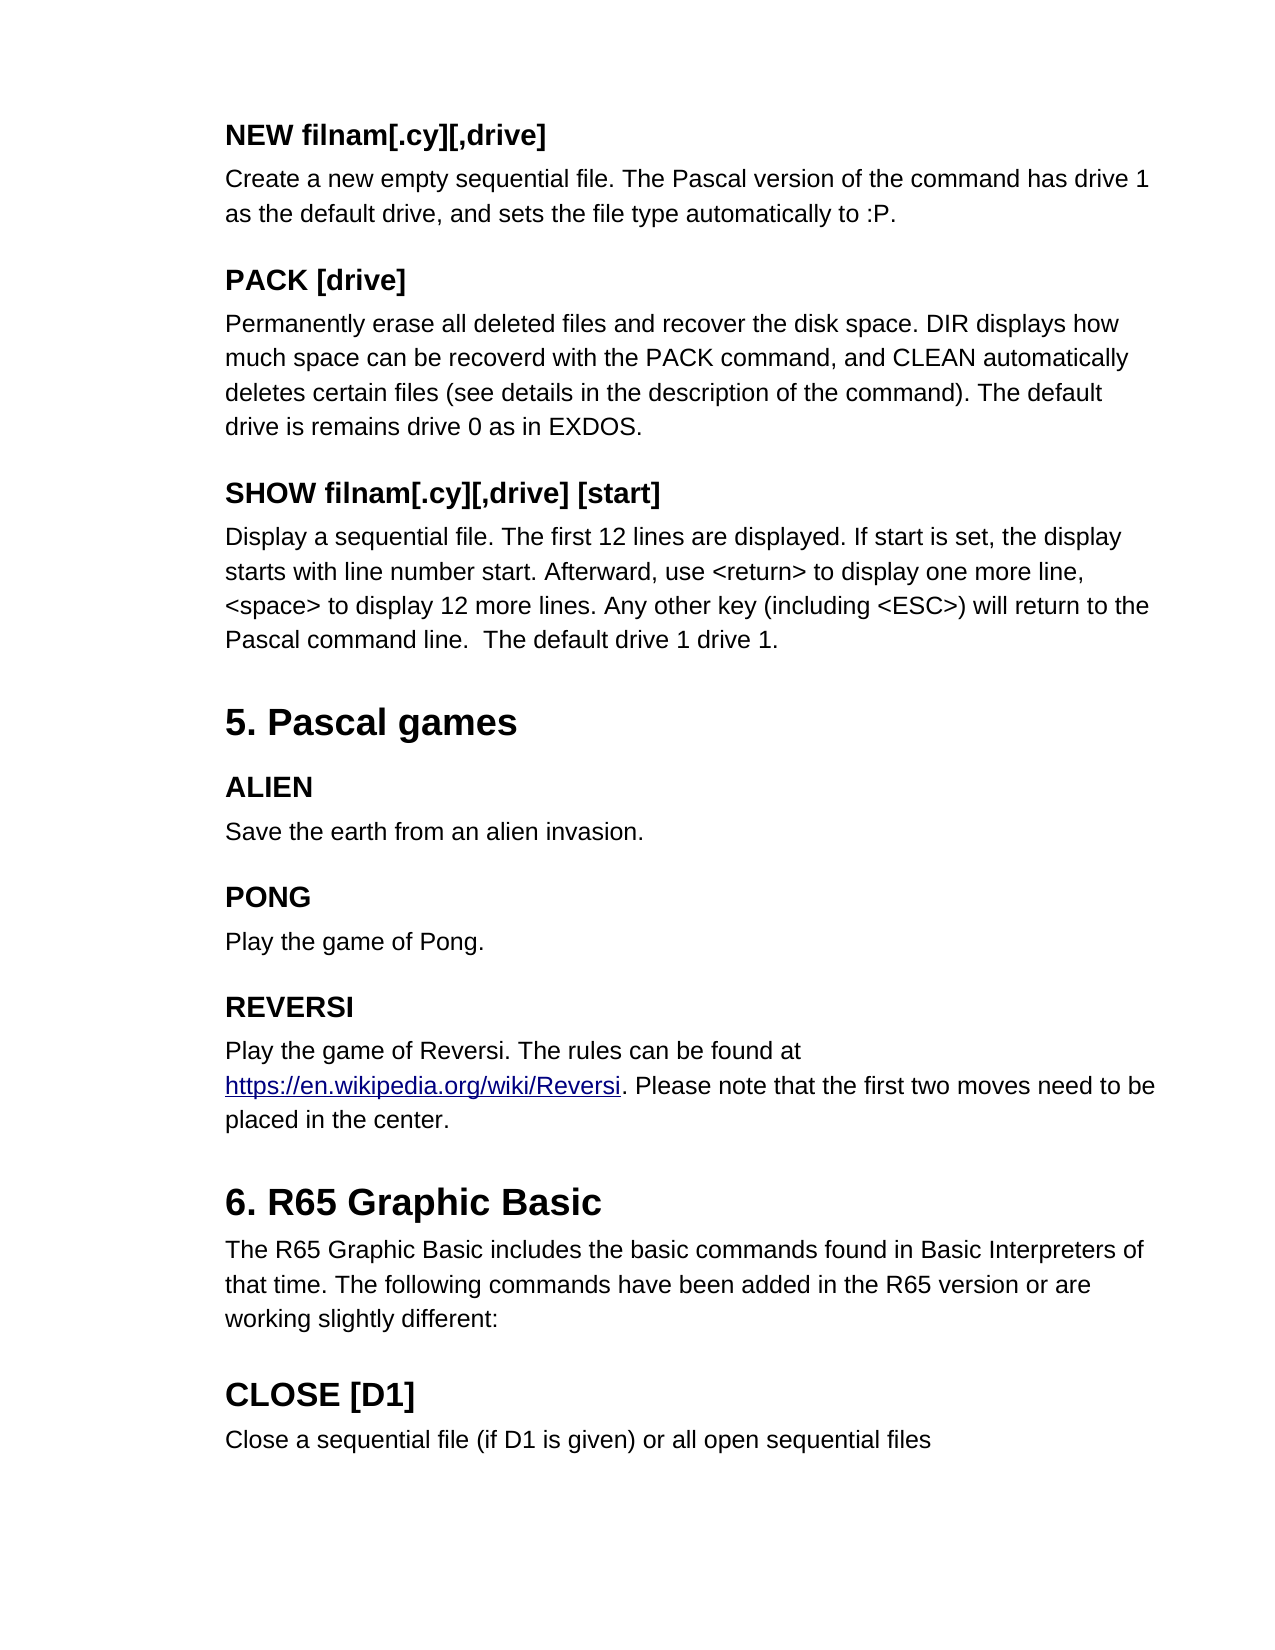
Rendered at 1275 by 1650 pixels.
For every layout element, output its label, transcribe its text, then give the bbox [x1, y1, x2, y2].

subtitle NEW filnam[.cy][,drive] [225, 118, 1157, 152]
subtitle PACK [drive] [225, 262, 1157, 296]
subtitle CLOSE [D1] [225, 1374, 1157, 1413]
subtitle SHOW filnam[.cy][,drive] [start] [225, 476, 1157, 509]
subtitle 5. Pascal games [225, 699, 1157, 743]
text Close a sequential file (if D1 is given) or all open sequential files [225, 1426, 1157, 1454]
text Permanently erase all deleted files and recover the disk space. DIR displays how much space can be recoverd with the PACK command, and CLEAN automatically deletes certain files (see details in the description of the command). The default drive is remains drive 0 as in EXDOS. [225, 309, 1157, 441]
subtitle REVERSI [225, 990, 1157, 1024]
text Save the earth from an alien invasion. [225, 817, 1157, 845]
text Display a sequential file. The first 12 lines are displayed. If start is set, the display starts with line number start. Afterward, use <return> to display one more line, <space> to display 12 more lines. Any other key (including <ESC>) will return to the Pascal command line. The default drive 1 drive 1. [225, 522, 1157, 654]
subtitle ALIEN [225, 770, 1157, 804]
subtitle PONG [225, 880, 1157, 914]
subtitle 6. R65 Graphic Basic [225, 1179, 1157, 1223]
text Play the game of Pong. [225, 926, 1157, 955]
text The R65 Graphic Basic includes the basic commands found in Basic Interpreters of that time. The following commands have been added in the R65 version or are working slightly different: [225, 1236, 1157, 1333]
text Play the game of Reversi. The rules can be found at https://en.wikipedia.org/wiki/Reversi. Please note that the first two moves need to be placed in the center. [225, 1036, 1157, 1134]
text Create a new empty sequential file. The Pascal version of the command has drive 1 as the default drive, and sets the file type automatically to :P. [225, 164, 1157, 228]
